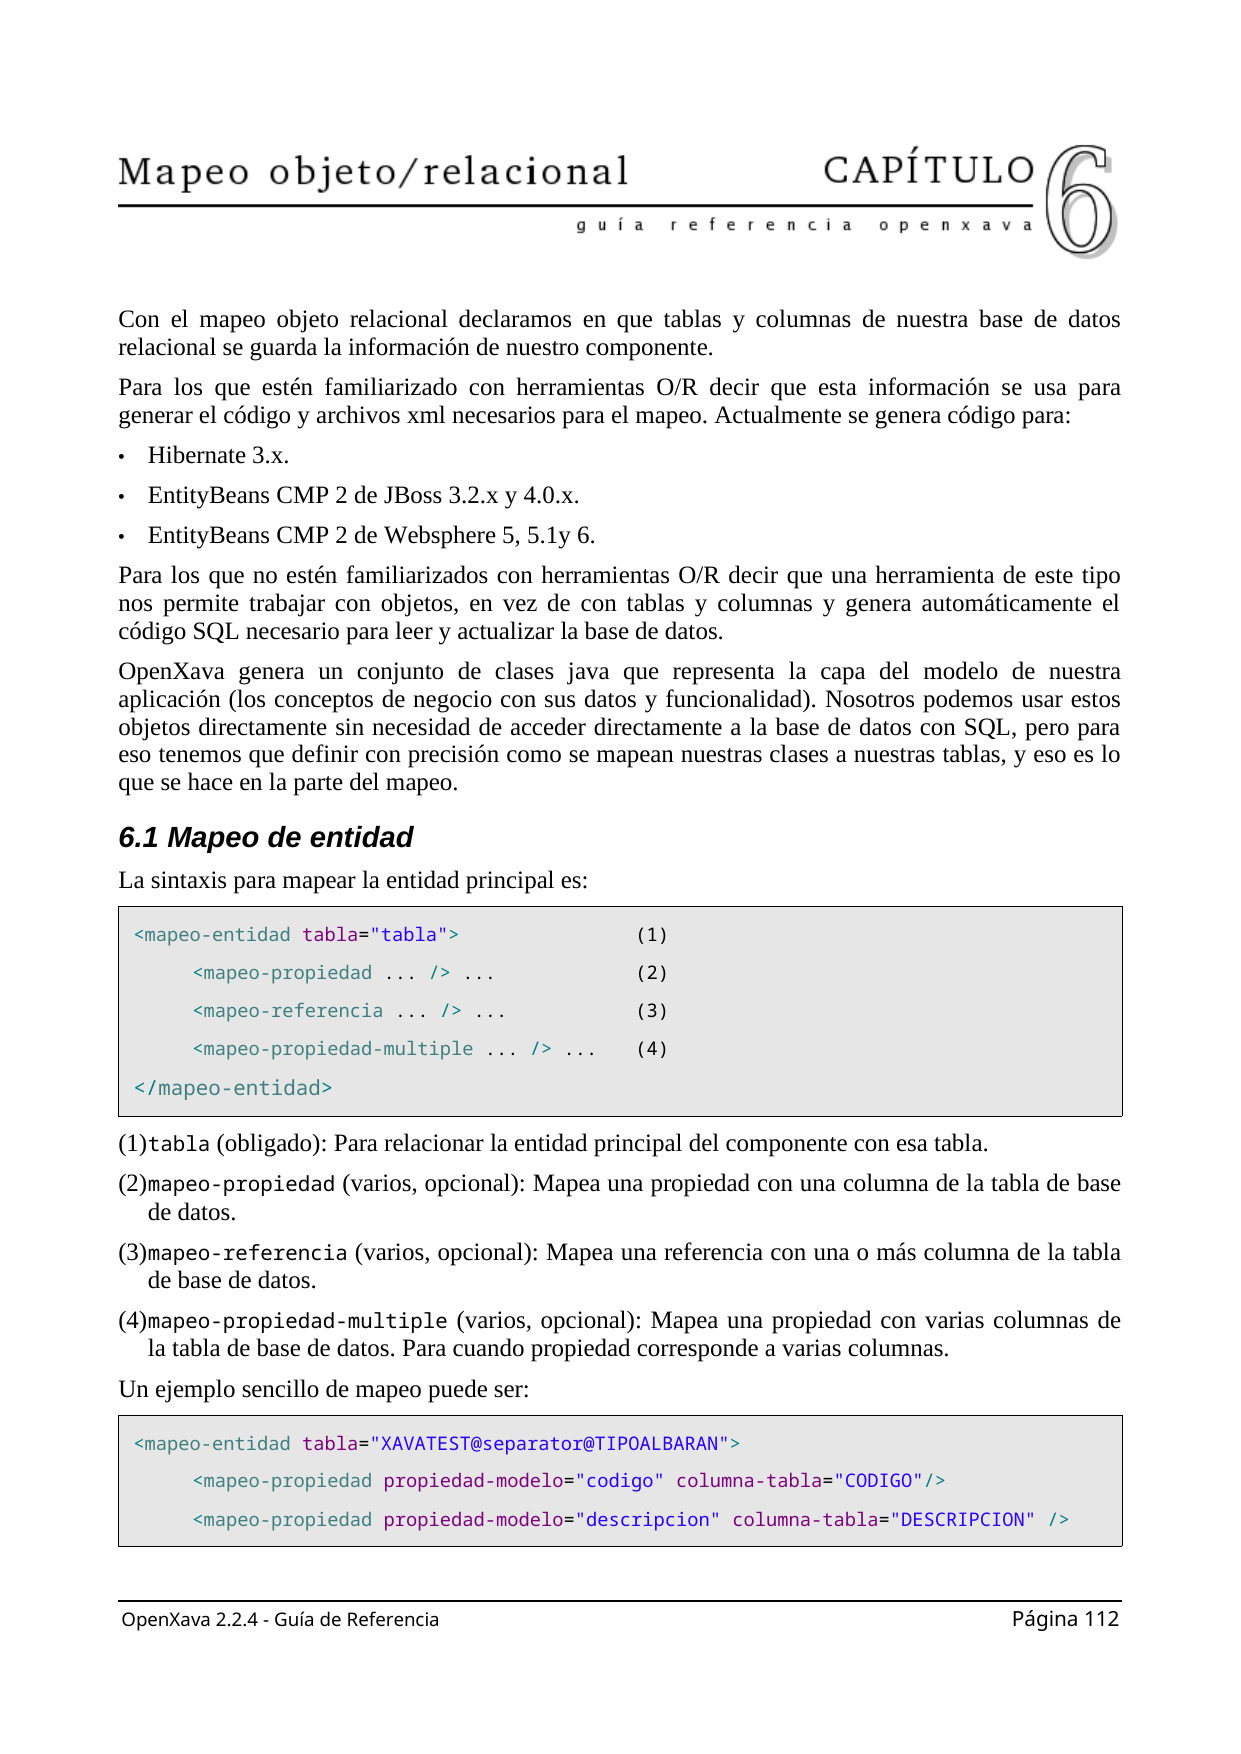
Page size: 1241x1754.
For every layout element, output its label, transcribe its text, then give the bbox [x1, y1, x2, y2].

text Con el mapeo objeto relacional declaramos en que tablas y columnas de nuestra base de datos relacional se guarda la información de nuestro componente. [118, 305, 1122, 361]
text </mapeo-entidad> [119, 1058, 1122, 1116]
text Para los que no estén familiarizados con herramientas O/R decir que una herramienta de este tipo nos permite trabajar con objetos, en vez de con tablas y columnas y genera automáticamente el código SQL necesario para leer y actualizar la base de datos. [118, 562, 1122, 645]
list tabla (obligado): Para relacionar la entidad principal del componente con esa tabla. [118, 1129, 1122, 1157]
text Un ejemplo sencillo de mapeo puede ser: [118, 1375, 1122, 1402]
list mapeo-propiedad (varios, opcional): Mapea una propiedad con una columna de la tabla de base de datos. [118, 1169, 1122, 1225]
list mapeo-referencia (varios, opcional): Mapea una referencia con una o más columna de la tabla de base de datos. [118, 1238, 1122, 1294]
text <mapeo-propiedad propiedad-modelo="codigo" columna-tabla="CODIGO"/> [119, 1453, 1122, 1491]
list EntityBeans CMP 2 de Websphere 5, 5.1y 6. [118, 521, 1122, 549]
picture [118, 118, 1122, 288]
text <mapeo-referencia ... /> ... (3) [119, 982, 1122, 1020]
text <mapeo-entidad tabla="XAVATEST@separator@TIPOALBARAN"> [119, 1416, 1122, 1453]
text <mapeo-propiedad-multiple ... /> ... (4) [119, 1020, 1122, 1058]
text La sintaxis para mapear la entidad principal es: [118, 866, 1122, 894]
text Para los que estén familiarizado con herramientas O/R decir que esta información se usa para generar el código y archivos xml necesarios para el mapeo. Actualmente se genera código para: [118, 373, 1122, 428]
list mapeo-propiedad-multiple (varios, opcional): Mapea una propiedad con varias columnas de la tabla de base de datos. Para cuando propiedad corresponde a varias columnas. [118, 1306, 1122, 1362]
text <mapeo-entidad tabla="tabla"> (1) [119, 907, 1122, 944]
subtitle Mapeo de entidad [118, 821, 1122, 853]
text OpenXava genera un conjunto de clases java que representa la capa del modelo de nuestra aplicación (los conceptos de negocio con sus datos y funcionalidad). Nosotros podemos usar estos objetos directamente sin necesidad de acceder directamente a la base de datos con SQL, pero para eso tenemos que definir con precisión como se mapean nuestras clases a nuestras tablas, y eso es lo que se hace en la parte del mapeo. [118, 657, 1122, 796]
text <mapeo-propiedad ... /> ... (2) [119, 944, 1122, 982]
list EntityBeans CMP 2 de JBoss 3.2.x y 4.0.x. [118, 481, 1122, 509]
subtitle Mapeo objeto/relacional [118, 288, 1122, 293]
text <mapeo-propiedad propiedad-modelo="descripcion" columna-tabla="DESCRIPCION" /> [119, 1491, 1122, 1546]
list Hibernate 3.x. [118, 441, 1122, 469]
